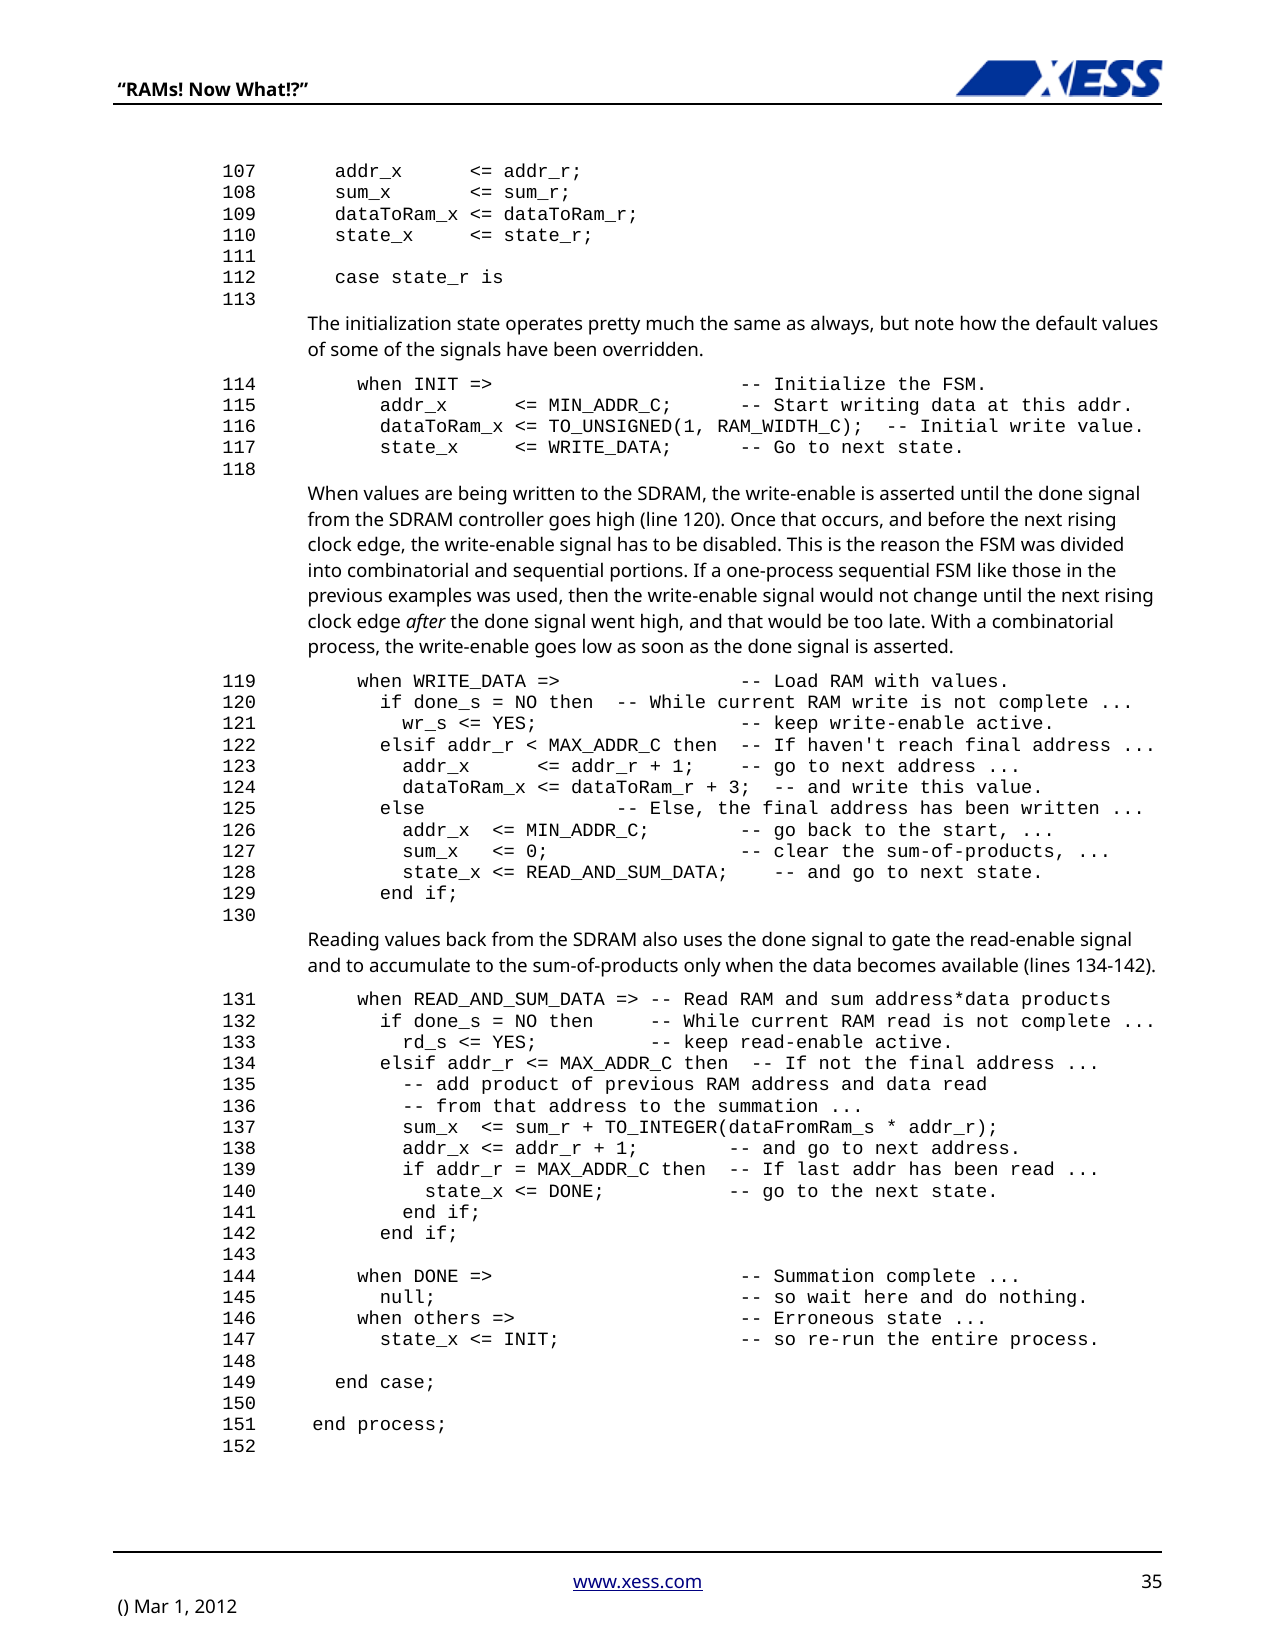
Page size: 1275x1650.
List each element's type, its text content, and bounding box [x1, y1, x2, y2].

list state_x <= READ_AND_SUM_DATA; -- and go to next state. [289, 863, 1162, 884]
text Reading values back from the SDRAM also uses the done signal to gate the read-enable signal and to accumulate to the sum-of-products only when the data becomes available (lines 134-142). [307, 927, 1162, 978]
list -- add product of previous RAM address and data read [289, 1075, 1162, 1096]
text When values are being written to the SDRAM, the write-enable is asserted until the done signal from the SDRAM controller goes high (line 120). Once that occurs, and before the next rising clock edge, the write-enable signal has to be disabled. This is the reason the FSM was divided into combinatorial and sequential portions. If a one-process sequential FSM like those in the previous examples was used, then the write-enable signal would not change until the next rising clock edge after the done signal went high, and that would be too late. With a combinatorial process, the write-enable goes low as soon as the done signal is asserted. [307, 481, 1162, 659]
list state_x <= INIT; -- so re-run the entire process. [289, 1330, 1162, 1351]
list state_x <= DONE; -- go to the next state. [289, 1181, 1162, 1203]
list sum_x <= sum_r + TO_INTEGER(dataFromRam_s * addr_r); [289, 1118, 1162, 1139]
list null; -- so wait here and do nothing. [289, 1288, 1162, 1309]
list elsif addr_r <= MAX_ADDR_C then -- If not the final address ... [289, 1054, 1162, 1075]
list end process; [289, 1415, 1162, 1436]
list addr_x <= MIN_ADDR_C; -- Start writing data at this addr. [289, 396, 1162, 417]
list end if; [289, 1224, 1162, 1245]
list sum_x <= sum_r; [289, 183, 1162, 204]
list sum_x <= 0; -- clear the sum-of-products, ... [289, 842, 1162, 863]
list dataToRam_x <= dataToRam_r; [289, 204, 1162, 226]
list addr_x <= addr_r + 1; -- and go to next address. [289, 1139, 1162, 1160]
list rd_s <= YES; -- keep read-enable active. [289, 1033, 1162, 1054]
list when READ_AND_SUM_DATA => -- Read RAM and sum address*data products [289, 990, 1162, 1011]
list when DONE => -- Summation complete ... [289, 1266, 1162, 1288]
list state_x <= state_r; [289, 226, 1162, 247]
list if done_s = NO then -- While current RAM write is not complete ... [289, 693, 1162, 714]
list when WRITE_DATA => -- Load RAM with values. [289, 672, 1162, 693]
list if addr_r = MAX_ADDR_C then -- If last addr has been read ... [289, 1160, 1162, 1181]
list dataToRam_x <= dataToRam_r + 3; -- and write this value. [289, 778, 1162, 799]
list end if; [289, 1203, 1162, 1224]
list case state_r is [289, 268, 1162, 289]
list wr_s <= YES; -- keep write-enable active. [289, 714, 1162, 735]
list state_x <= WRITE_DATA; -- Go to next state. [289, 438, 1162, 459]
list elsif addr_r < MAX_ADDR_C then -- If haven't reach final address ... [289, 735, 1162, 757]
text The initialization state operates pretty much the same as always, but note how the default values of some of the signals have been overridden. [307, 311, 1162, 362]
list -- from that address to the summation ... [289, 1096, 1162, 1118]
picture [955, 60, 1163, 97]
list addr_x <= addr_r + 1; -- go to next address ... [289, 757, 1162, 778]
list addr_x <= addr_r; [289, 162, 1162, 183]
list when others => -- Erroneous state ... [289, 1309, 1162, 1330]
list end if; [289, 884, 1162, 905]
list if done_s = NO then -- While current RAM read is not complete ... [289, 1011, 1162, 1033]
list dataToRam_x <= TO_UNSIGNED(1, RAM_WIDTH_C); -- Initial write value. [289, 417, 1162, 438]
list end case; [289, 1373, 1162, 1394]
list addr_x <= MIN_ADDR_C; -- go back to the start, ... [289, 820, 1162, 842]
list when INIT => -- Initialize the FSM. [289, 374, 1162, 396]
list else -- Else, the final address has been written ... [289, 799, 1162, 820]
